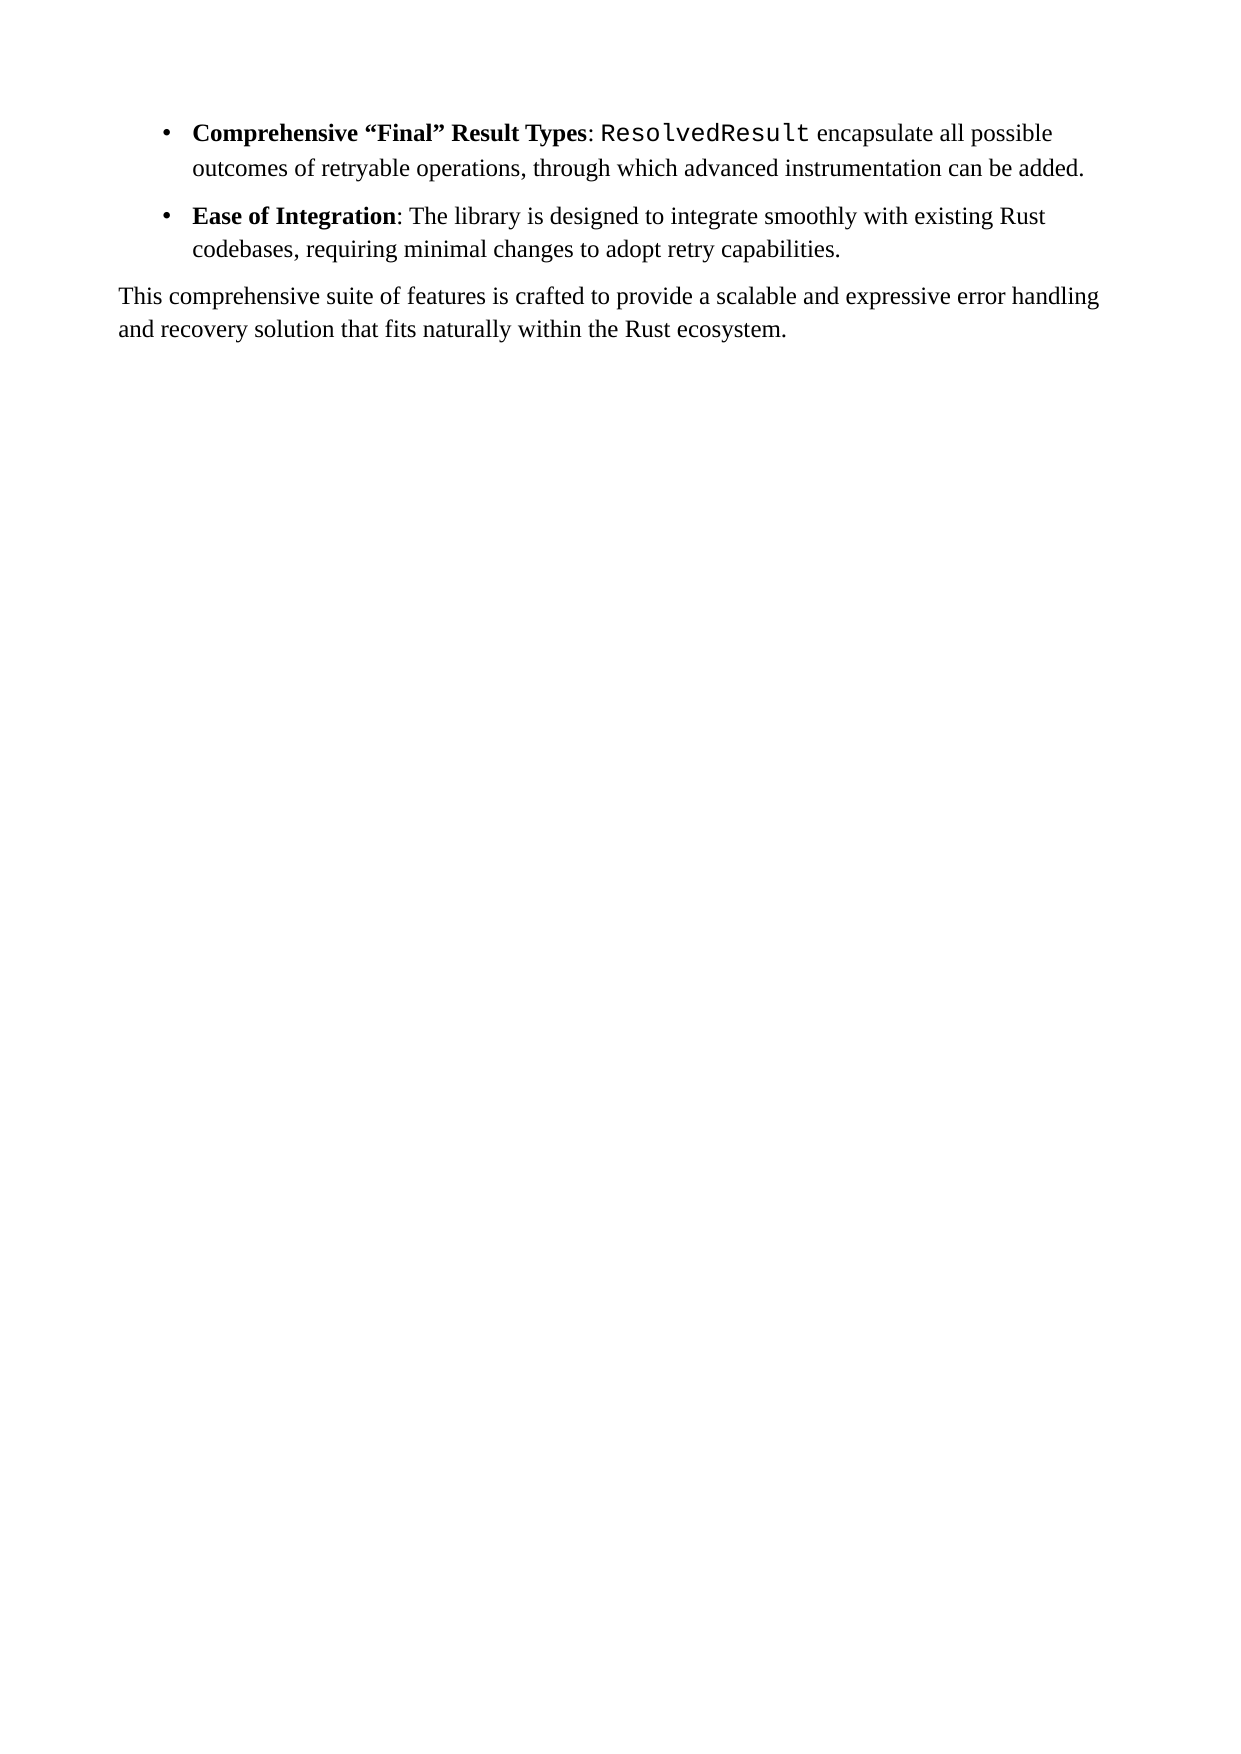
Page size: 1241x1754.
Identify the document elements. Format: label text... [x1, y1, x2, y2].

list Ease of Integration: The library is designed to integrate smoothly with existing Rust codebases, requiring minimal changes to adopt retry capabilities. [162, 201, 1122, 263]
text This comprehensive suite of features is crafted to provide a scalable and expressive error handling and recovery solution that fits naturally within the Rust ecosystem. [118, 281, 1122, 343]
list Comprehensive “Final” Result Types: ResolvedResult encapsulate all possible outcomes of retryable operations, through which advanced instrumentation can be added. [162, 118, 1122, 182]
